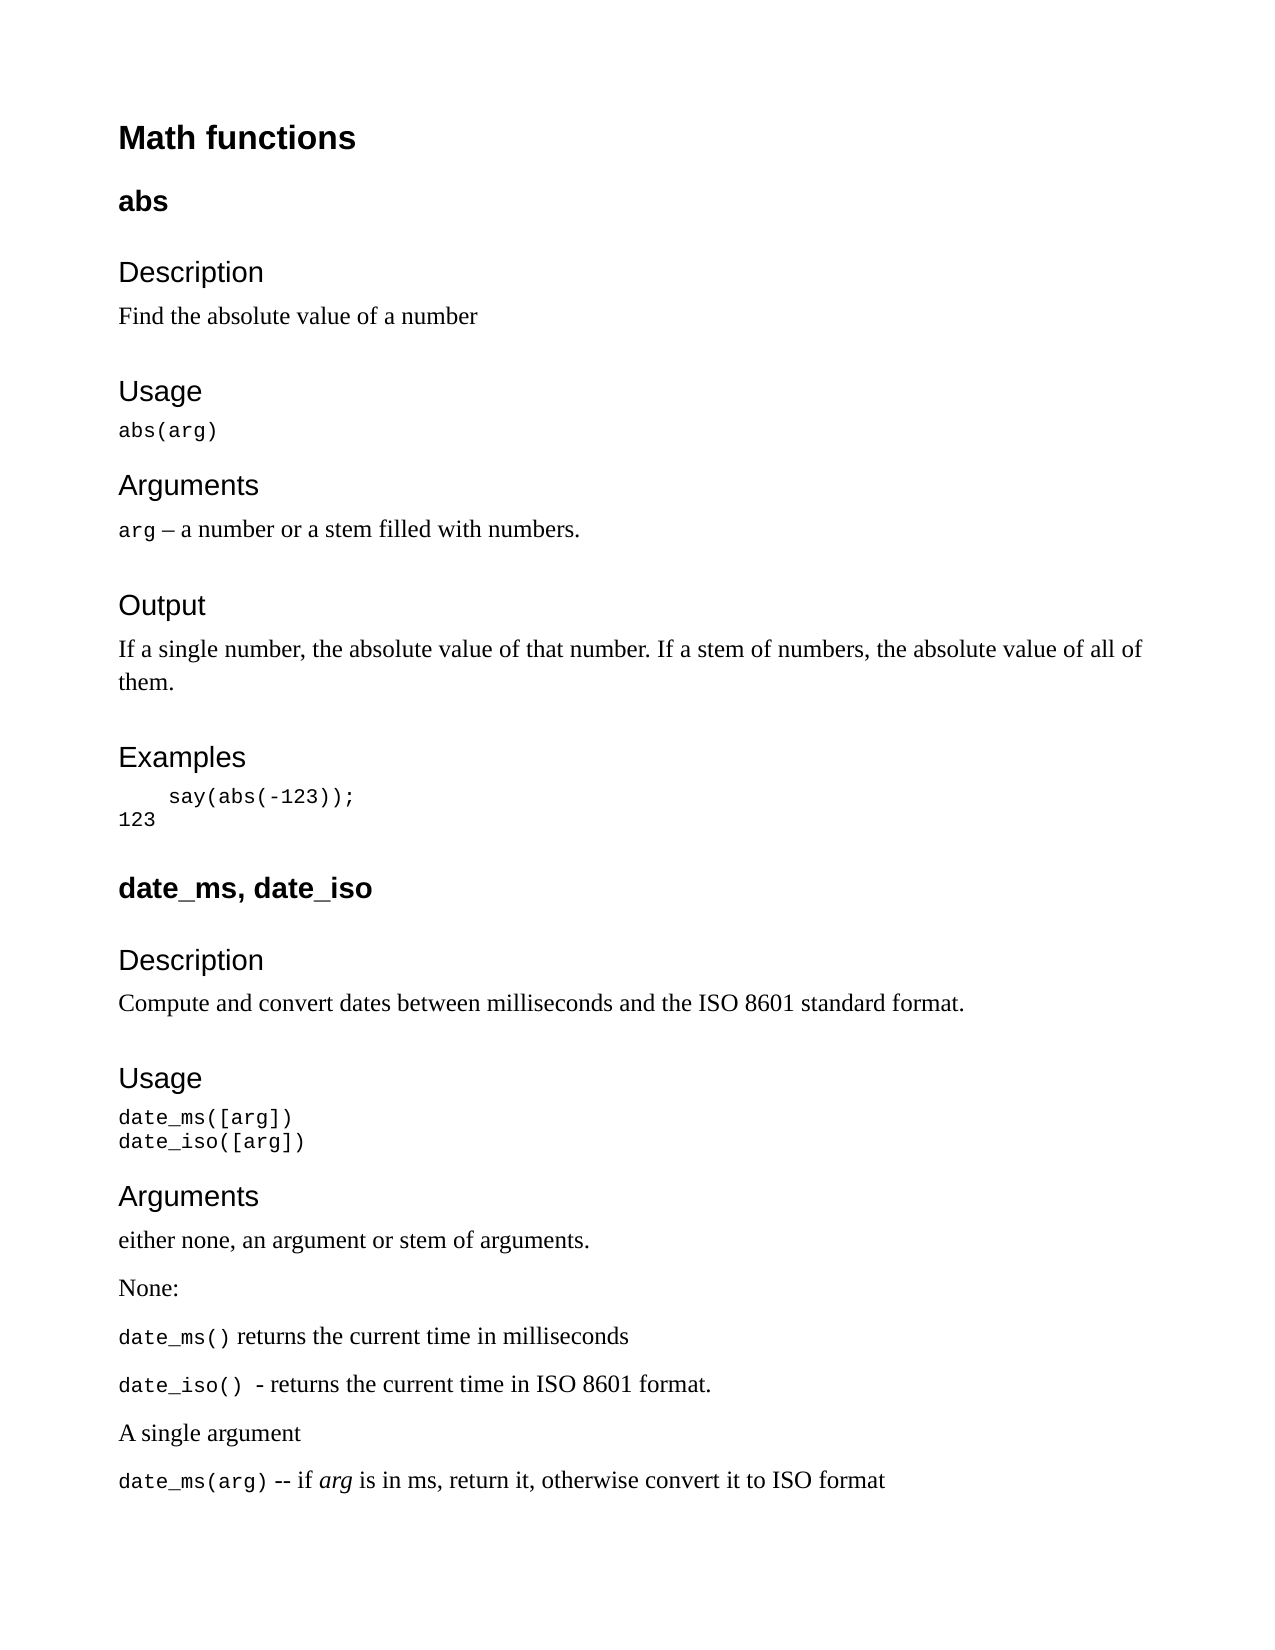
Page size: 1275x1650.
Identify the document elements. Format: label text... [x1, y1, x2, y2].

text say(abs(-123)); [118, 786, 1157, 809]
subtitle Usage [118, 1061, 1157, 1095]
subtitle Usage [118, 374, 1157, 407]
subtitle Arguments [118, 1179, 1157, 1213]
subtitle abs [118, 184, 1157, 218]
subtitle Examples [118, 740, 1157, 773]
text None: [118, 1273, 1157, 1302]
text If a single number, the absolute value of that number. If a stem of numbers, the absolute value of all of them. [118, 634, 1157, 696]
text abs(arg) [118, 420, 1157, 443]
text arg – a number or a stem filled with numbers. [118, 514, 1157, 544]
text either none, an argument or stem of arguments. [118, 1226, 1157, 1254]
text date_ms() returns the current time in milliseconds [118, 1321, 1157, 1350]
subtitle Description [118, 942, 1157, 976]
text date_iso([arg]) [118, 1131, 1157, 1154]
subtitle date_ms, date_iso [118, 871, 1157, 905]
text date_ms(arg) -- if arg is in ms, return it, otherwise convert it to ISO format [118, 1465, 1157, 1495]
text Compute and convert dates between milliseconds and the ISO 8601 standard format. [118, 988, 1157, 1017]
subtitle Math functions [118, 118, 1157, 157]
text 123 [118, 809, 1157, 833]
subtitle Output [118, 588, 1157, 622]
subtitle Description [118, 255, 1157, 289]
text Find the absolute value of a number [118, 301, 1157, 330]
text A single argument [118, 1418, 1157, 1447]
text date_ms([arg]) [118, 1107, 1157, 1131]
subtitle Arguments [118, 468, 1157, 502]
text date_iso() - returns the current time in ISO 8601 format. [118, 1369, 1157, 1399]
